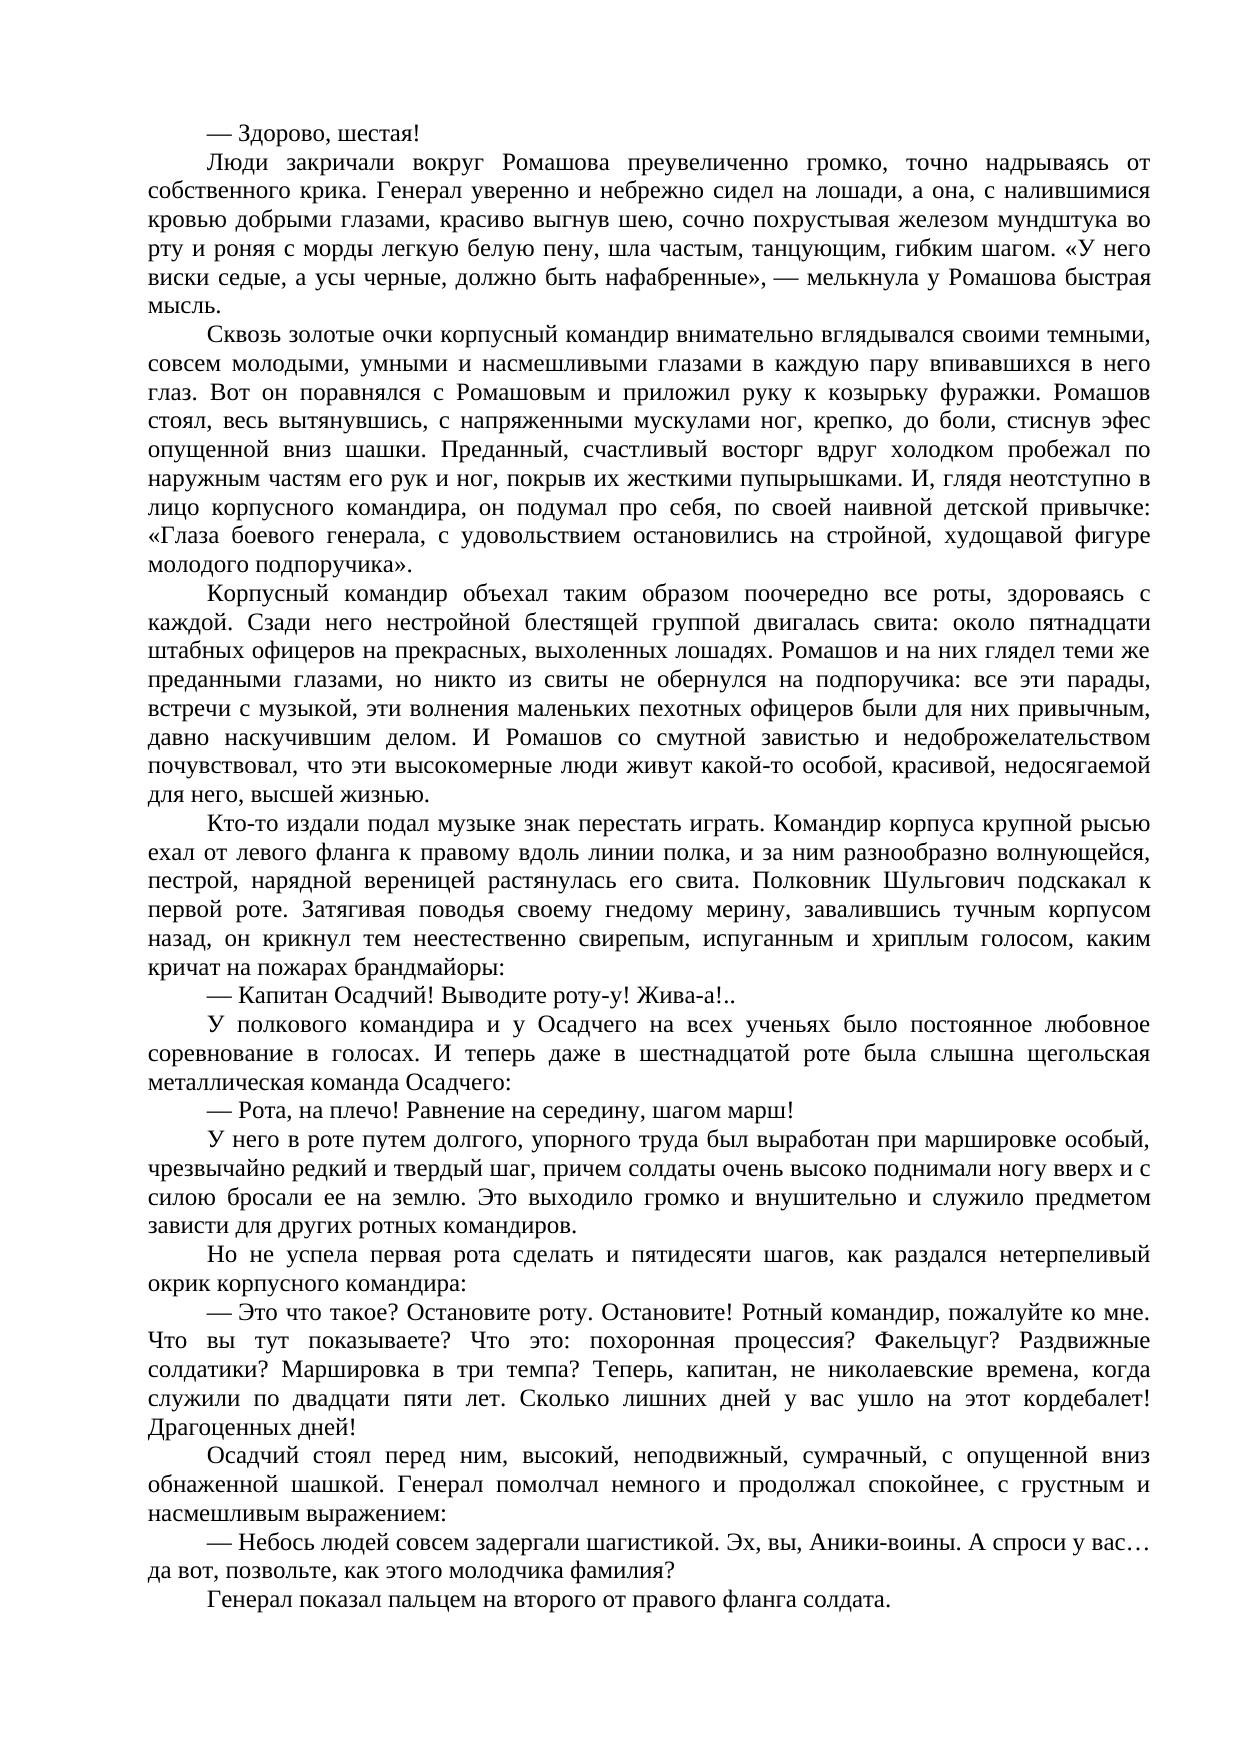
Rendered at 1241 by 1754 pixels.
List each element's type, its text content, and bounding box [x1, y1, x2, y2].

text — Капитан Осадчий! Выводите роту-у! Жива-а!.. [148, 981, 1152, 1009]
text — Рота, на плечо! Равнение на середину, шагом марш! [148, 1096, 1152, 1124]
text Кто-то издали подал музыке знак перестать играть. Командир корпуса крупной рысью ехал от левого фланга к правому вдоль линии полка, и за ним разнообразно волнующейся, пестрой, нарядной вереницей растянулась его свита. Полковник Шульгович подскакал к первой роте. Затягивая поводья своему гнедому мерину, завалившись тучным корпусом назад, он крикнул тем неестественно свирепым, испуганным и хриплым голосом, каким кричат на пожарах брандмайоры: [148, 808, 1152, 981]
text Корпусный командир объехал таким образом поочередно все роты, здороваясь с каждой. Сзади него нестройной блестящей группой двигалась свита: около пятнадцати штабных офицеров на прекрасных, выхоленных лошадях. Ромашов и на них глядел теми же преданными глазами, но никто из свиты не обернулся на подпоручика: все эти парады, встречи с музыкой, эти волнения маленьких пехотных офицеров были для них привычным, давно наскучившим делом. И Ромашов со смутной завистью и недоброжелательством почувствовал, что эти высокомерные люди живут какой-то особой, красивой, недосягаемой для него, высшей жизнью. [148, 578, 1152, 808]
text У него в роте путем долгого, упорного труда был выработан при маршировке особый, чрезвычайно редкий и твердый шаг, причем солдаты очень высоко поднимали ногу вверх и с силою бросали ее на землю. Это выходило громко и внушительно и служило предметом зависти для других ротных командиров. [148, 1124, 1152, 1239]
text Осадчий стоял перед ним, высокий, неподвижный, сумрачный, с опущенной вниз обнаженной шашкой. Генерал помолчал немного и продолжал спокойнее, с грустным и насмешливым выражением: [148, 1441, 1152, 1527]
text — Здорово, шестая! [148, 118, 1152, 147]
text Люди закричали вокруг Ромашова преувеличенно громко, точно надрываясь от собственного крика. Генерал уверенно и небрежно сидел на лошади, а она, с налившимися кровью добрыми глазами, красиво выгнув шею, сочно похрустывая железом мундштука во рту и роняя с морды легкую белую пену, шла частым, танцующим, гибким шагом. «У него виски седые, а усы черные, должно быть нафабренные», — мелькнула у Ромашова быстрая мысль. [148, 147, 1152, 319]
text — Небось людей совсем задергали шагистикой. Эх, вы, Аники-воины. А спроси у вас… да вот, позвольте, как этого молодчика фамилия? [148, 1527, 1152, 1584]
text У полкового командира и у Осадчего на всех ученьях было постоянное любовное соревнование в голосах. И теперь даже в шестнадцатой роте была слышна щегольская металлическая команда Осадчего: [148, 1009, 1152, 1096]
text — Это что такое? Остановите роту. Остановите! Ротный командир, пожалуйте ко мне. Что вы тут показываете? Что это: похоронная процессия? Факельцуг? Раздвижные солдатики? Маршировка в три темпа? Теперь, капитан, не николаевские времена, когда служили по двадцати пяти лет. Сколько лишних дней у вас ушло на этот кордебалет! Драгоценных дней! [148, 1297, 1152, 1441]
text Но не успела первая рота сделать и пятидесяти шагов, как раздался нетерпеливый окрик корпусного командира: [148, 1239, 1152, 1297]
text Сквозь золотые очки корпусный командир внимательно вглядывался своими темными, совсем молодыми, умными и насмешливыми глазами в каждую пару впивавшихся в него глаз. Вот он поравнялся с Ромашовым и приложил руку к козырьку фуражки. Ромашов стоял, весь вытянувшись, с напряженными мускулами ног, крепко, до боли, стиснув эфес опущенной вниз шашки. Преданный, счастливый восторг вдруг холодком пробежал по наружным частям его рук и ног, покрыв их жесткими пупырышками. И, глядя неотступно в лицо корпусного командира, он подумал про себя, по своей наивной детской привычке: «Глаза боевого генерала, с удовольствием остановились на стройной, худощавой фигуре молодого подпоручика». [148, 319, 1152, 578]
text Генерал показал пальцем на второго от правого фланга солдата. [148, 1584, 1152, 1613]
